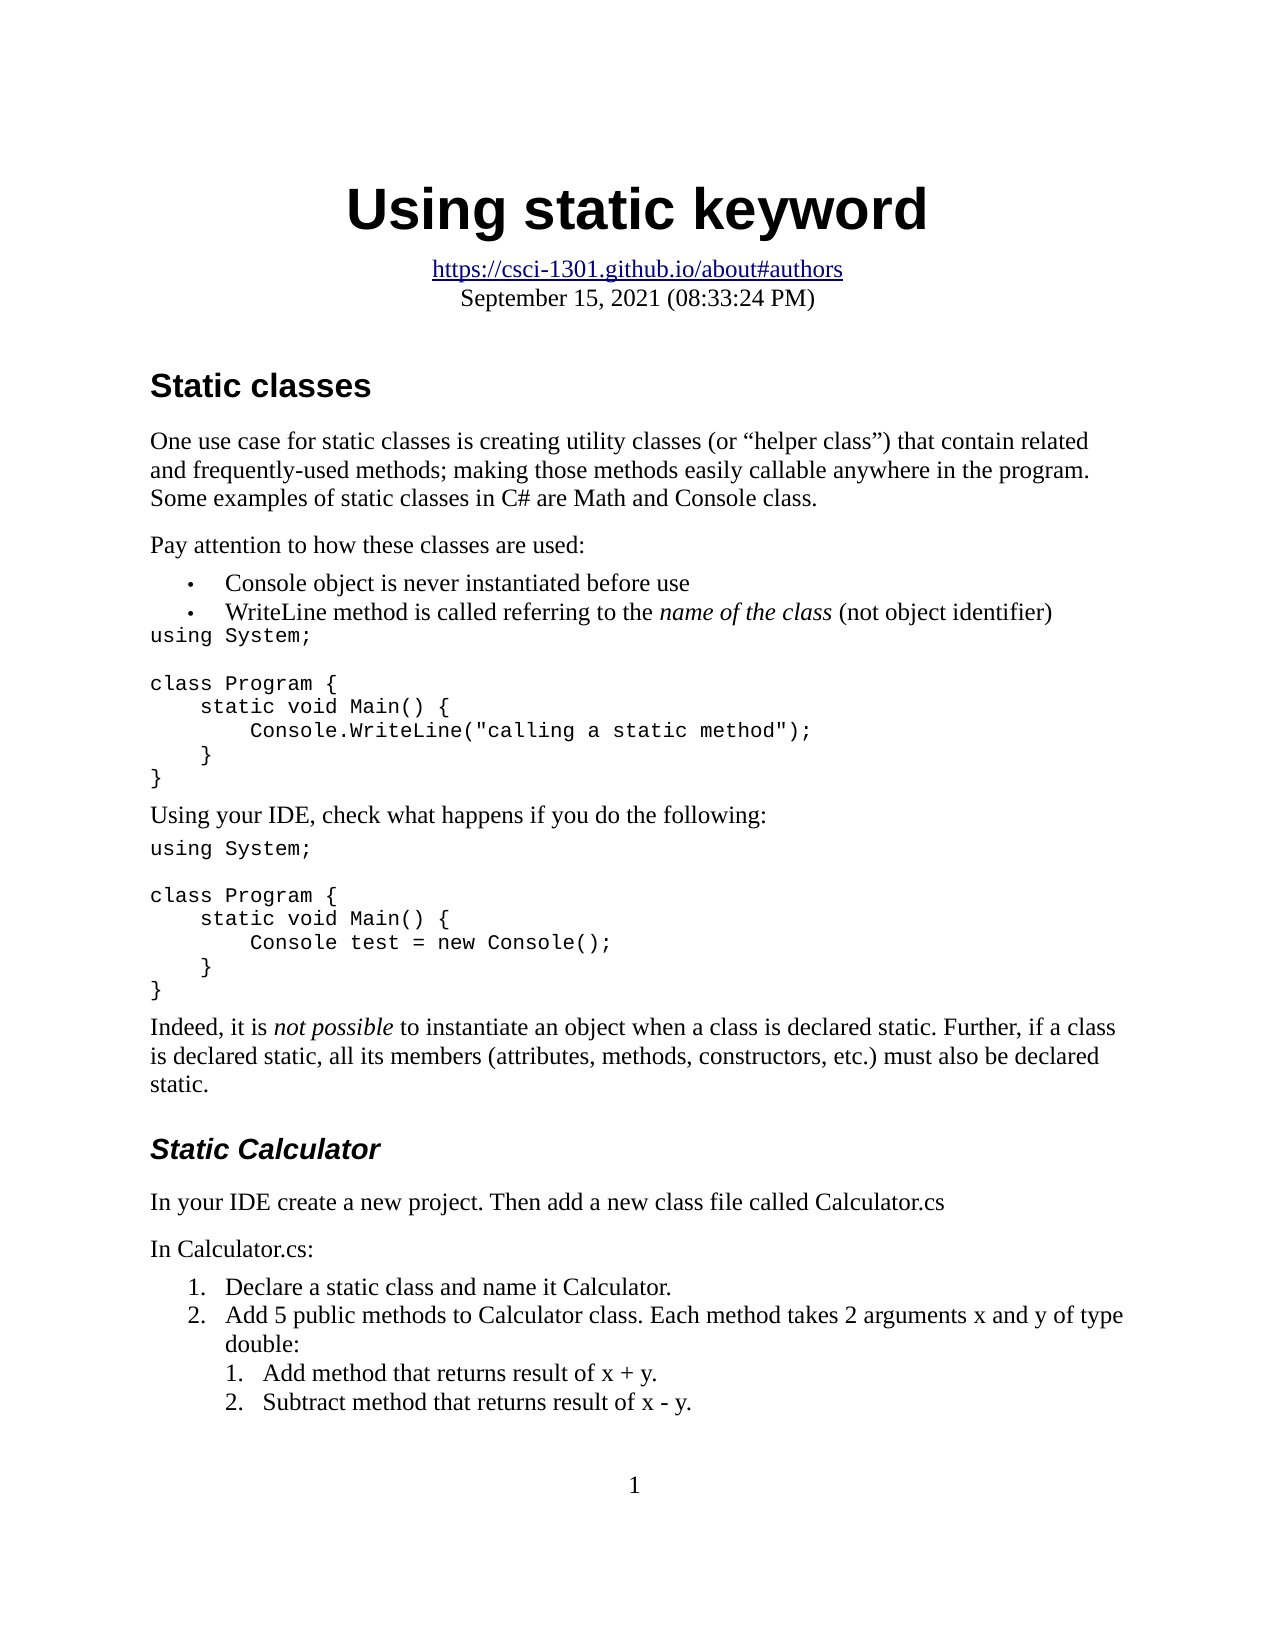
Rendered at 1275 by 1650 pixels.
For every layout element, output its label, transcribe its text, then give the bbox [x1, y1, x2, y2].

list WriteLine method is called referring to the name of the class (not object identifier) [187, 597, 1125, 625]
text } [150, 767, 1125, 791]
text using System; [150, 837, 1125, 861]
text static void Main() { [150, 908, 1125, 932]
text class Program { [150, 673, 1125, 696]
text class Program { [150, 885, 1125, 908]
list Subtract method that returns result of x - y. [225, 1387, 1125, 1415]
text } [150, 979, 1125, 1003]
text Indeed, it is not possible to instantiate an object when a class is declared static. Further, if a class is declared static, all its members (attributes, methods, constructors, etc.) must also be declared static. [150, 1012, 1125, 1098]
text https://csci-1301.github.io/about#authors [150, 254, 1125, 283]
list Add 5 public methods to Calculator class. Each method takes 2 arguments x and y of type double: [187, 1300, 1125, 1358]
subtitle Static classes [150, 366, 1125, 404]
text In your IDE create a new project. Then add a new class file called Calculator.cs [150, 1187, 1125, 1216]
text Using your IDE, check what happens if you do the following: [150, 800, 1125, 828]
text using System; [150, 625, 1125, 649]
text static void Main() { [150, 696, 1125, 720]
text September 15, 2021 (08:33:24 PM) [150, 283, 1125, 312]
text Pay attention to how these classes are used: [150, 530, 1125, 559]
list Console object is never instantiated before use [187, 568, 1125, 597]
text In Calculator.cs: [150, 1234, 1125, 1263]
text } [150, 956, 1125, 979]
text } [150, 743, 1125, 767]
title Using static keyword [150, 175, 1125, 242]
list Declare a static class and name it Calculator. [187, 1272, 1125, 1300]
subtitle Static Calculator [150, 1132, 1125, 1166]
text One use case for static classes is creating utility classes (or “helper class”) that contain related and frequently-used methods; making those methods easily callable anywhere in the program. Some examples of static classes in C# are Math and Console class. [150, 426, 1125, 512]
list Add method that returns result of x + y. [225, 1358, 1125, 1387]
text Console.WriteLine("calling a static method"); [150, 720, 1125, 743]
text Console test = new Console(); [150, 932, 1125, 956]
